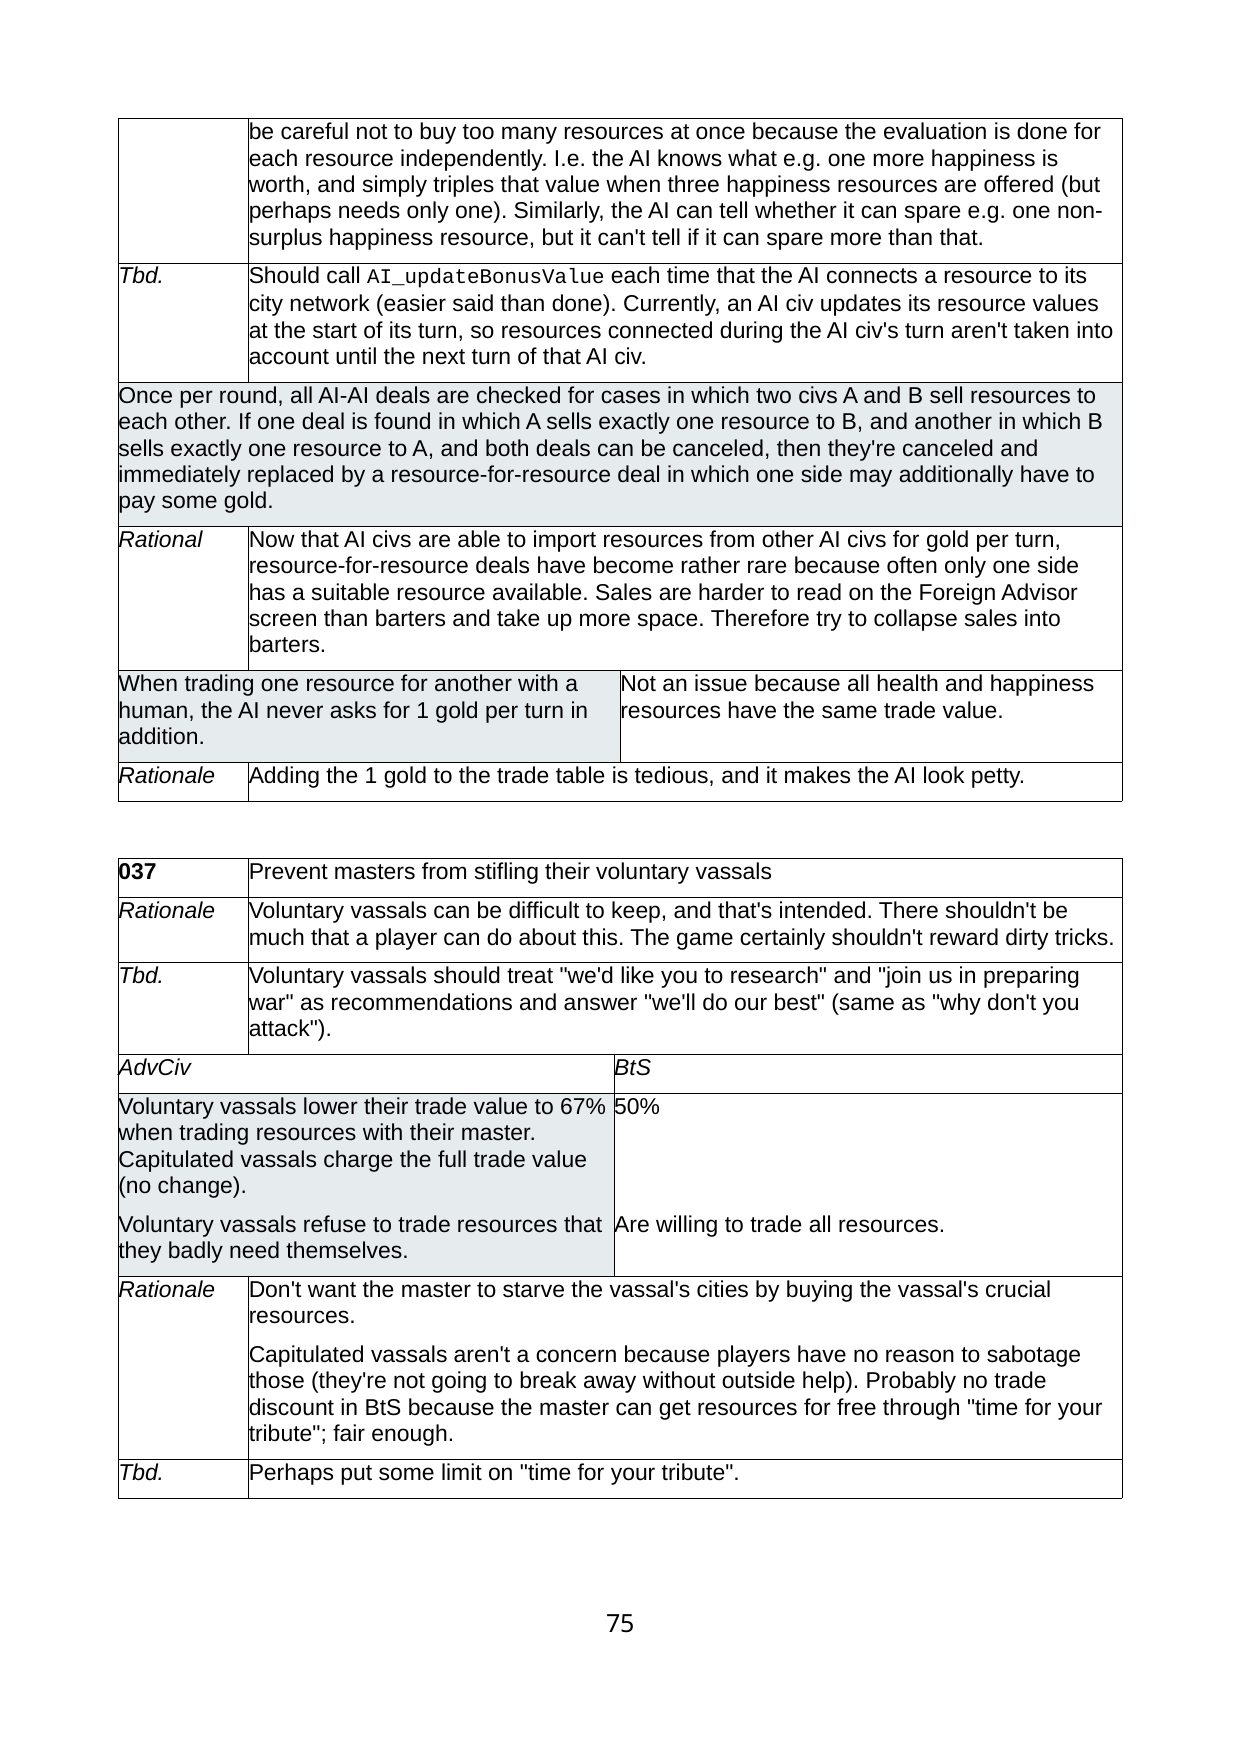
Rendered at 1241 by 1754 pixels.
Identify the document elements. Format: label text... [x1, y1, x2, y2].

table_cell Rationale [119, 763, 248, 801]
table_cell Rationale [119, 898, 248, 962]
table_cell Rationale [119, 1277, 248, 1459]
table_header Prevent masters from stifling their voluntary vassals [249, 859, 1122, 897]
table_header 037 [119, 859, 248, 897]
table_cell AdvCiv [119, 1055, 614, 1093]
table_cell Voluntary vassals should treat "we'd like you to research" and "join us in preparing war" as recommendations and answer "we'll do our best" (same as "why don't you attack"). [249, 963, 1122, 1054]
table_cell Not an issue because all health and happiness resources have the same trade value. [621, 671, 1122, 762]
table_cell Once per round, all AI-AI deals are checked for cases in which two civs A and B sell resources to each other. If one deal is found in which A sells exactly one resource to B, and another in which B sells exactly one resource to A, and both deals can be canceled, then they're canceled and immediately replaced by a resource-for-resource deal in which one side may additionally have to pay some gold. [119, 383, 1122, 526]
table_cell Voluntary vassals can be difficult to keep, and that's intended. There shouldn't be much that a player can do about this. The game certainly shouldn't reward dirty tricks. [249, 898, 1122, 962]
table_cell Adding the 1 gold to the trade table is tedious, and it makes the AI look petty. [249, 763, 1122, 801]
table_cell Don't want the master to starve the vassal's cities by buying the vassal's crucial resources. Capitulated vassals aren't a concern because players have no reason to sabotage those (they're not going to break away without outside help). Probably no trade discount in BtS because the master can get resources for free through "time for your tribute"; fair enough. [249, 1277, 1122, 1459]
table_cell Tbd. [119, 264, 248, 382]
table_cell Rational [119, 527, 248, 670]
table_cell Now that AI civs are able to import resources from other AI civs for gold per turn, resource-for-resource deals have become rather rare because often only one side has a suitable resource available. Sales are harder to read on the Foreign Advisor screen than barters and take up more space. Therefore try to collapse sales into barters. [249, 527, 1122, 670]
table_cell Perhaps put some limit on "time for your tribute". [249, 1460, 1122, 1498]
table_cell 50% Are willing to trade all resources. [615, 1094, 1122, 1276]
table_cell BtS [615, 1055, 1122, 1093]
table_cell [119, 119, 248, 262]
table_cell Tbd. [119, 963, 248, 1054]
table_cell Tbd. [119, 1460, 248, 1498]
table_cell When trading one resource for another with a human, the AI never asks for 1 gold per turn in addition. [119, 671, 620, 762]
table_cell Voluntary vassals lower their trade value to 67% when trading resources with their master. Capitulated vassals charge the full trade value (no change). Voluntary vassals refuse to trade resources that they badly need themselves. [119, 1094, 614, 1276]
table_cell be careful not to buy too many resources at once because the evaluation is done for each resource independently. I.e. the AI knows what e.g. one more happiness is worth, and simply triples that value when three happiness resources are offered (but perhaps needs only one). Similarly, the AI can tell whether it can spare e.g. one non-surplus happiness resource, but it can't tell if it can spare more than that. [249, 119, 1122, 262]
table_cell Should call AI_updateBonusValue each time that the AI connects a resource to its city network (easier said than done). Currently, an AI civ updates its resource values at the start of its turn, so resources connected during the AI civ's turn aren't taken into account until the next turn of that AI civ. [249, 264, 1122, 382]
